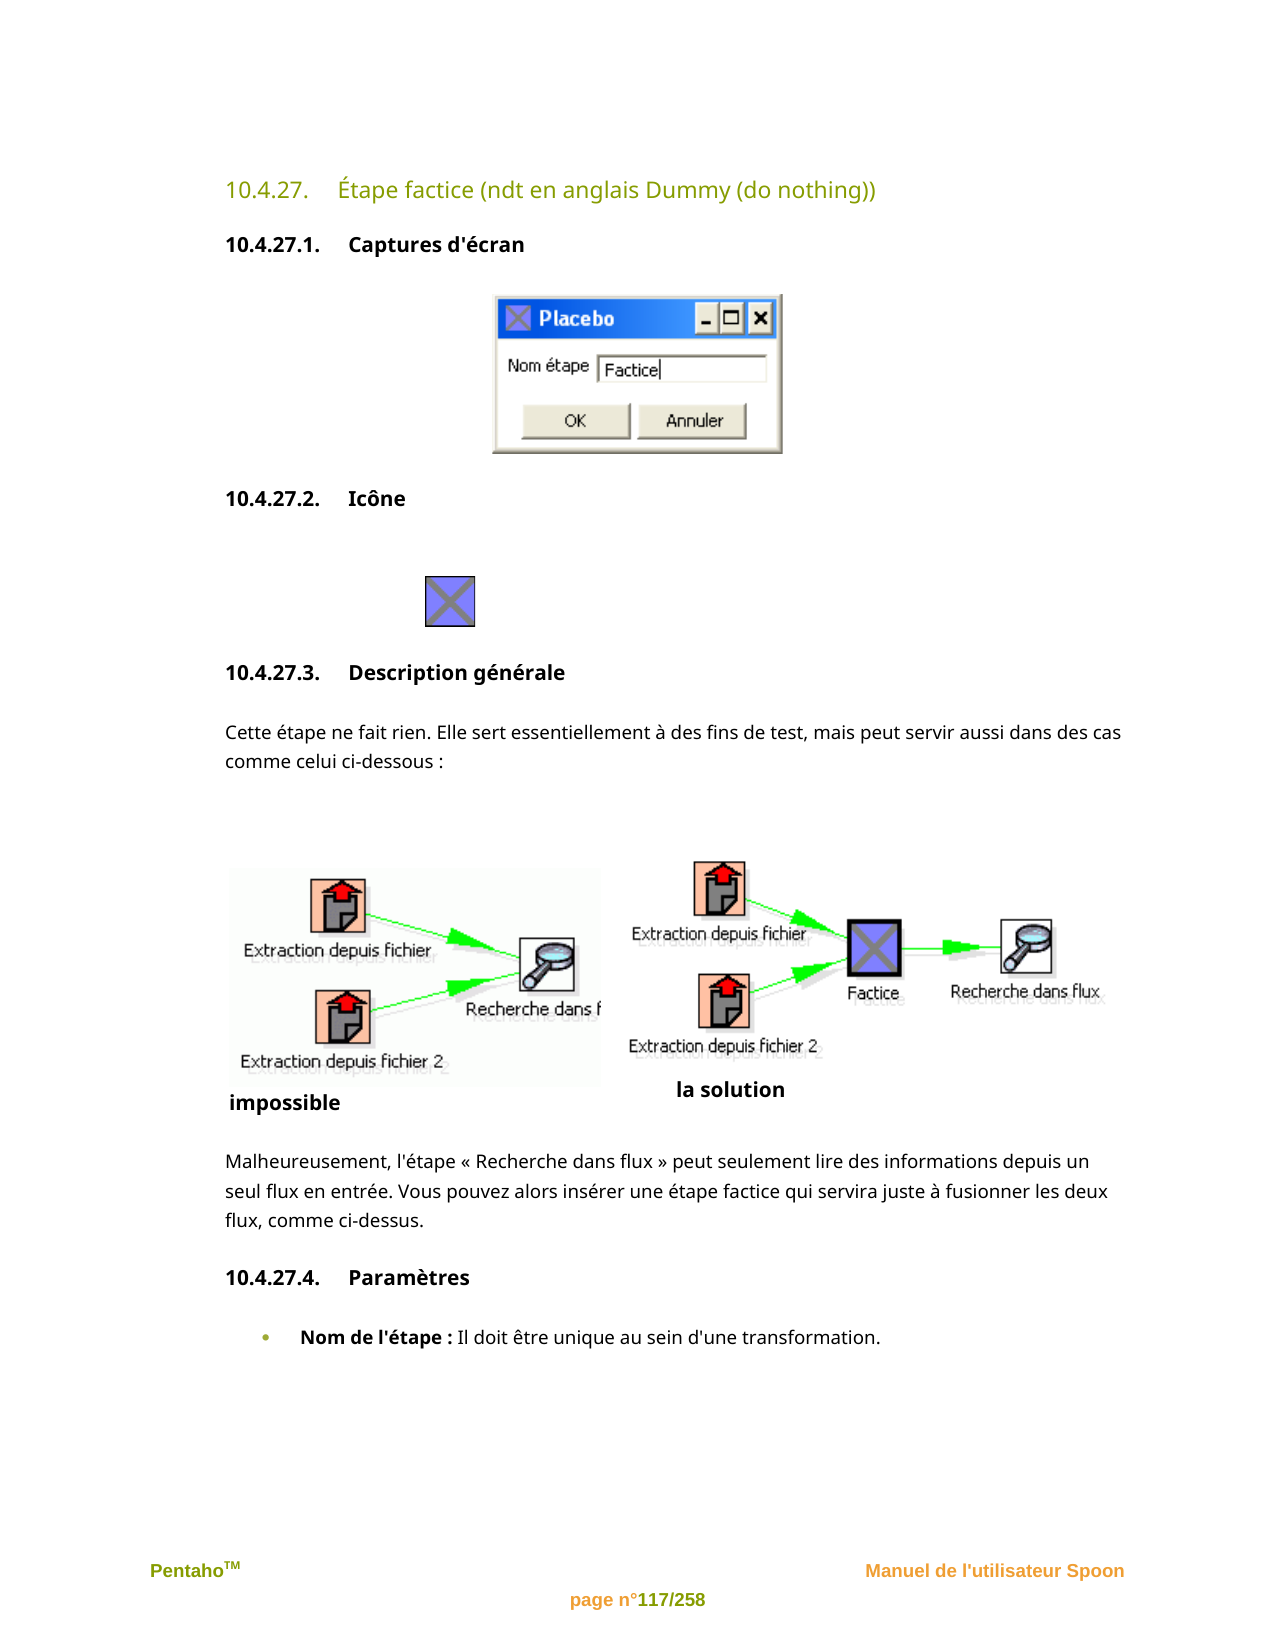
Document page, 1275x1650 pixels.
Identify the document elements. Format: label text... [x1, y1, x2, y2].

subtitle Description générale [225, 537, 1125, 686]
text [601, 829, 1112, 1103]
subtitle Captures d'écran [225, 229, 1125, 258]
subtitle Étape factice (ndt en anglais Dummy (do nothing)) [225, 175, 1125, 204]
picture [229, 868, 601, 1087]
picture [425, 576, 476, 627]
text impossible [229, 1087, 562, 1116]
text Cette étape ne fait rien. Elle sert essentiellement à des fins de test, mais peut servir aussi dans des cas comme celui ci-dessous : [225, 716, 1125, 774]
subtitle Icône [225, 283, 1125, 512]
list Nom de l'étape : Il doit être unique au sein d'une transformation. [262, 1321, 1125, 1350]
text Malheureusement, l'étape « Recherche dans flux » peut seulement lire des informations depuis un seul flux en entrée. Vous pouvez alors insérer une étape factice qui servira juste à fusionner les deux flux, comme ci-dessus. [154, 804, 1125, 1233]
text la solution [676, 1075, 1112, 1103]
picture [492, 294, 783, 454]
picture [618, 844, 1110, 1075]
subtitle Paramètres [225, 1262, 1125, 1292]
